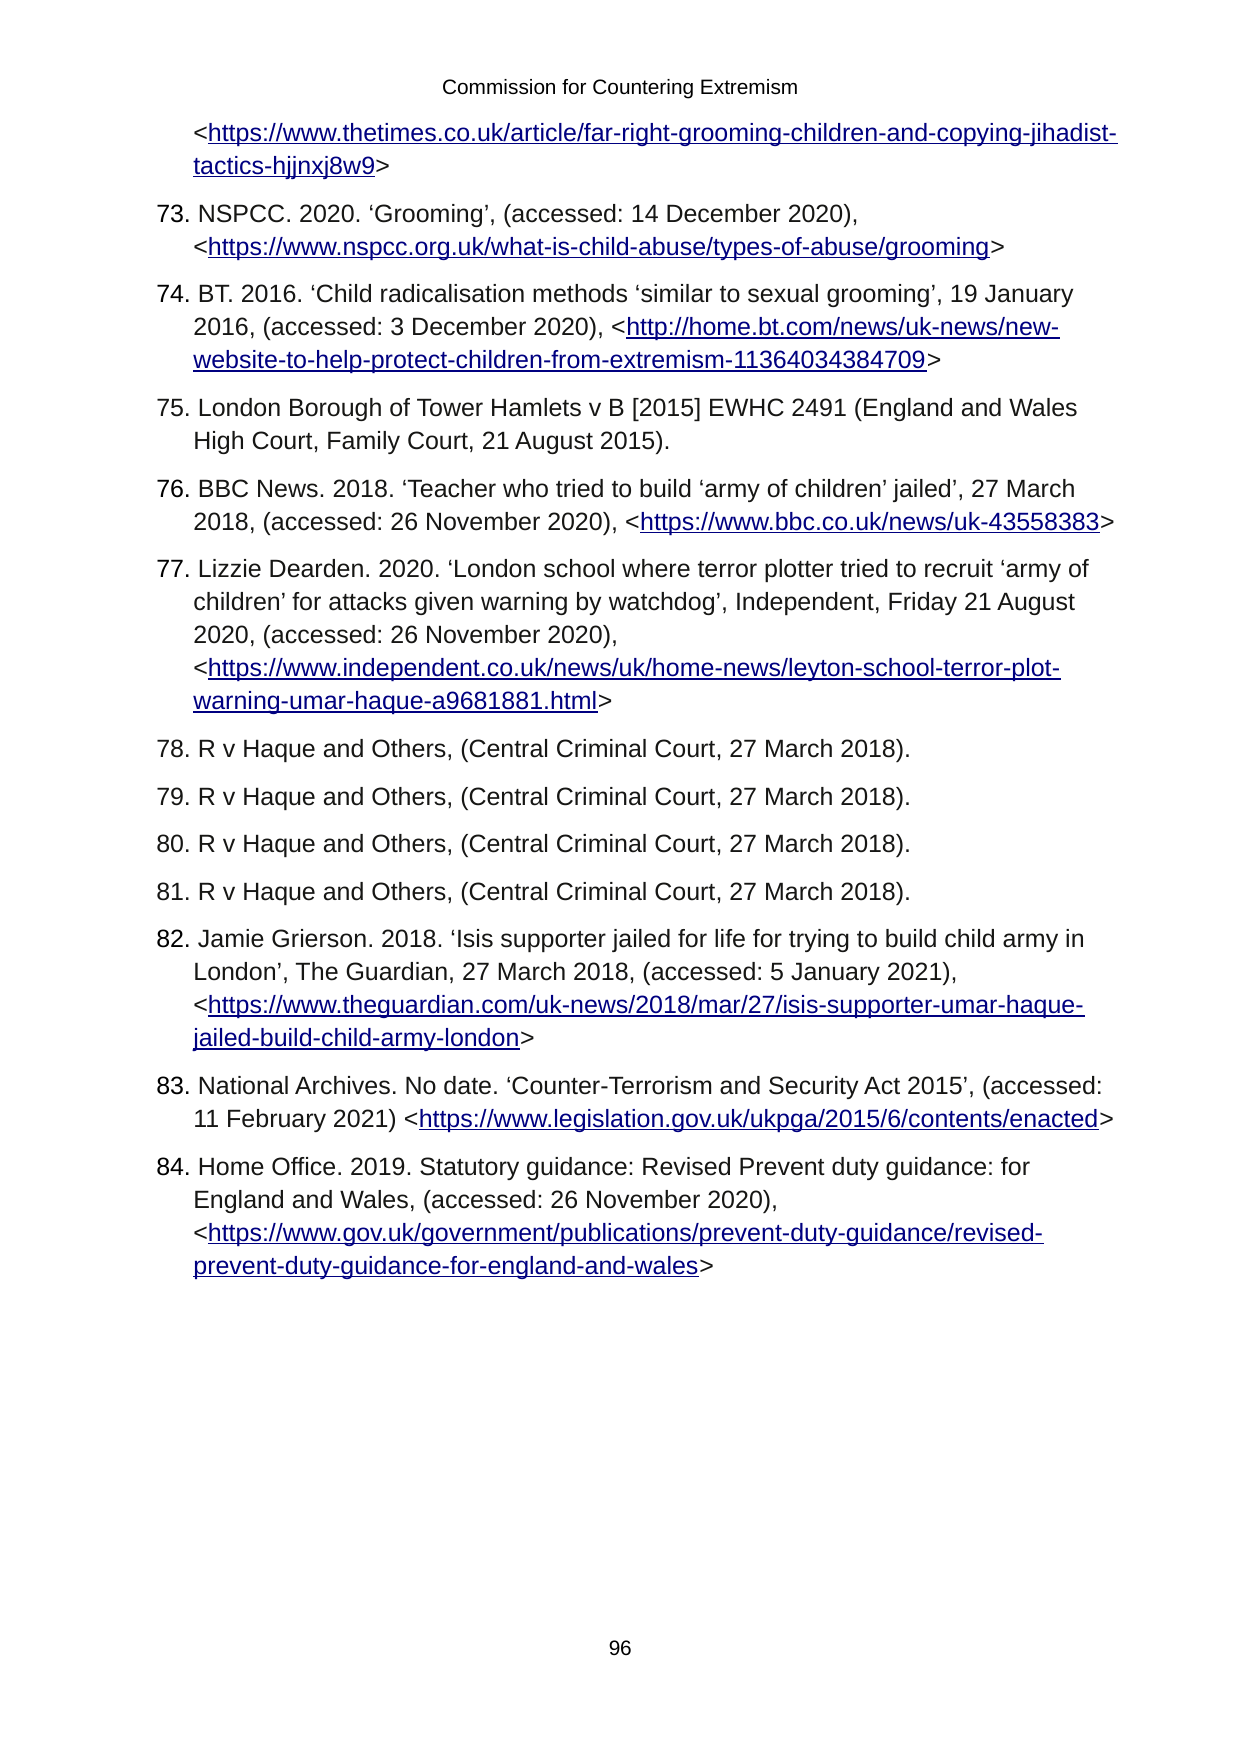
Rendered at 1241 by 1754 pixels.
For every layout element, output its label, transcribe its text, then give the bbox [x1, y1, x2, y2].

list Lizzie Dearden. 2020. ‘London school where terror plotter tried to recruit ‘army of children’ for attacks given warning by watchdog’, Independent, Friday 21 August 2020, (accessed: 26 November 2020), <https://www.independent.co.uk/news/uk/home-news/leyton-school-terror-plot-warning-umar-haque-a9681881.html> [156, 554, 1122, 715]
list Home Office. 2019. Statutory guidance: Revised Prevent duty guidance: for England and Wales, (accessed: 26 November 2020), <https://www.gov.uk/government/publications/prevent-duty-guidance/revised-prevent-duty-guidance-for-england-and-wales> [156, 1152, 1122, 1279]
list R v Haque and Others, (Central Criminal Court, 27 March 2018). [156, 734, 1122, 763]
list R v Haque and Others, (Central Criminal Court, 27 March 2018). [156, 829, 1122, 858]
list London Borough of Tower Hamlets v B [2015] EWHC 2491 (England and Wales High Court, Family Court, 21 August 2015). [156, 393, 1122, 455]
list Jamie Grierson. 2018. ‘Isis supporter jailed for life for trying to build child army in London’, The Guardian, 27 March 2018, (accessed: 5 January 2021), <https://www.theguardian.com/uk-news/2018/mar/27/isis-supporter-umar-haque-jailed-build-child-army-london> [156, 924, 1122, 1052]
list R v Haque and Others, (Central Criminal Court, 27 March 2018). [156, 782, 1122, 810]
list National Archives. No date. ‘Counter-Terrorism and Security Act 2015’, (accessed: 11 February 2021) <https://www.legislation.gov.uk/ukpga/2015/6/contents/enacted> [156, 1071, 1122, 1133]
list R v Haque and Others, (Central Criminal Court, 27 March 2018). [156, 877, 1122, 906]
list NSPCC. 2020. ‘Grooming’, (accessed: 14 December 2020), <https://www.nspcc.org.uk/what-is-child-abuse/types-of-abuse/grooming> [156, 199, 1122, 261]
list BT. 2016. ‘Child radicalisation methods ‘similar to sexual grooming’, 19 January 2016, (accessed: 3 December 2020), <http://home.bt.com/news/uk-news/new-website-to-help-protect-children-from-extremism-11364034384709> [156, 279, 1122, 374]
list <https://www.thetimes.co.uk/article/far-right-grooming-children-and-copying-jihadist-tactics-hjjnxj8w9> [156, 118, 1122, 180]
list BBC News. 2018. ‘Teacher who tried to build ‘army of children’ jailed’, 27 March 2018, (accessed: 26 November 2020), <https://www.bbc.co.uk/news/uk-43558383> [156, 474, 1122, 535]
